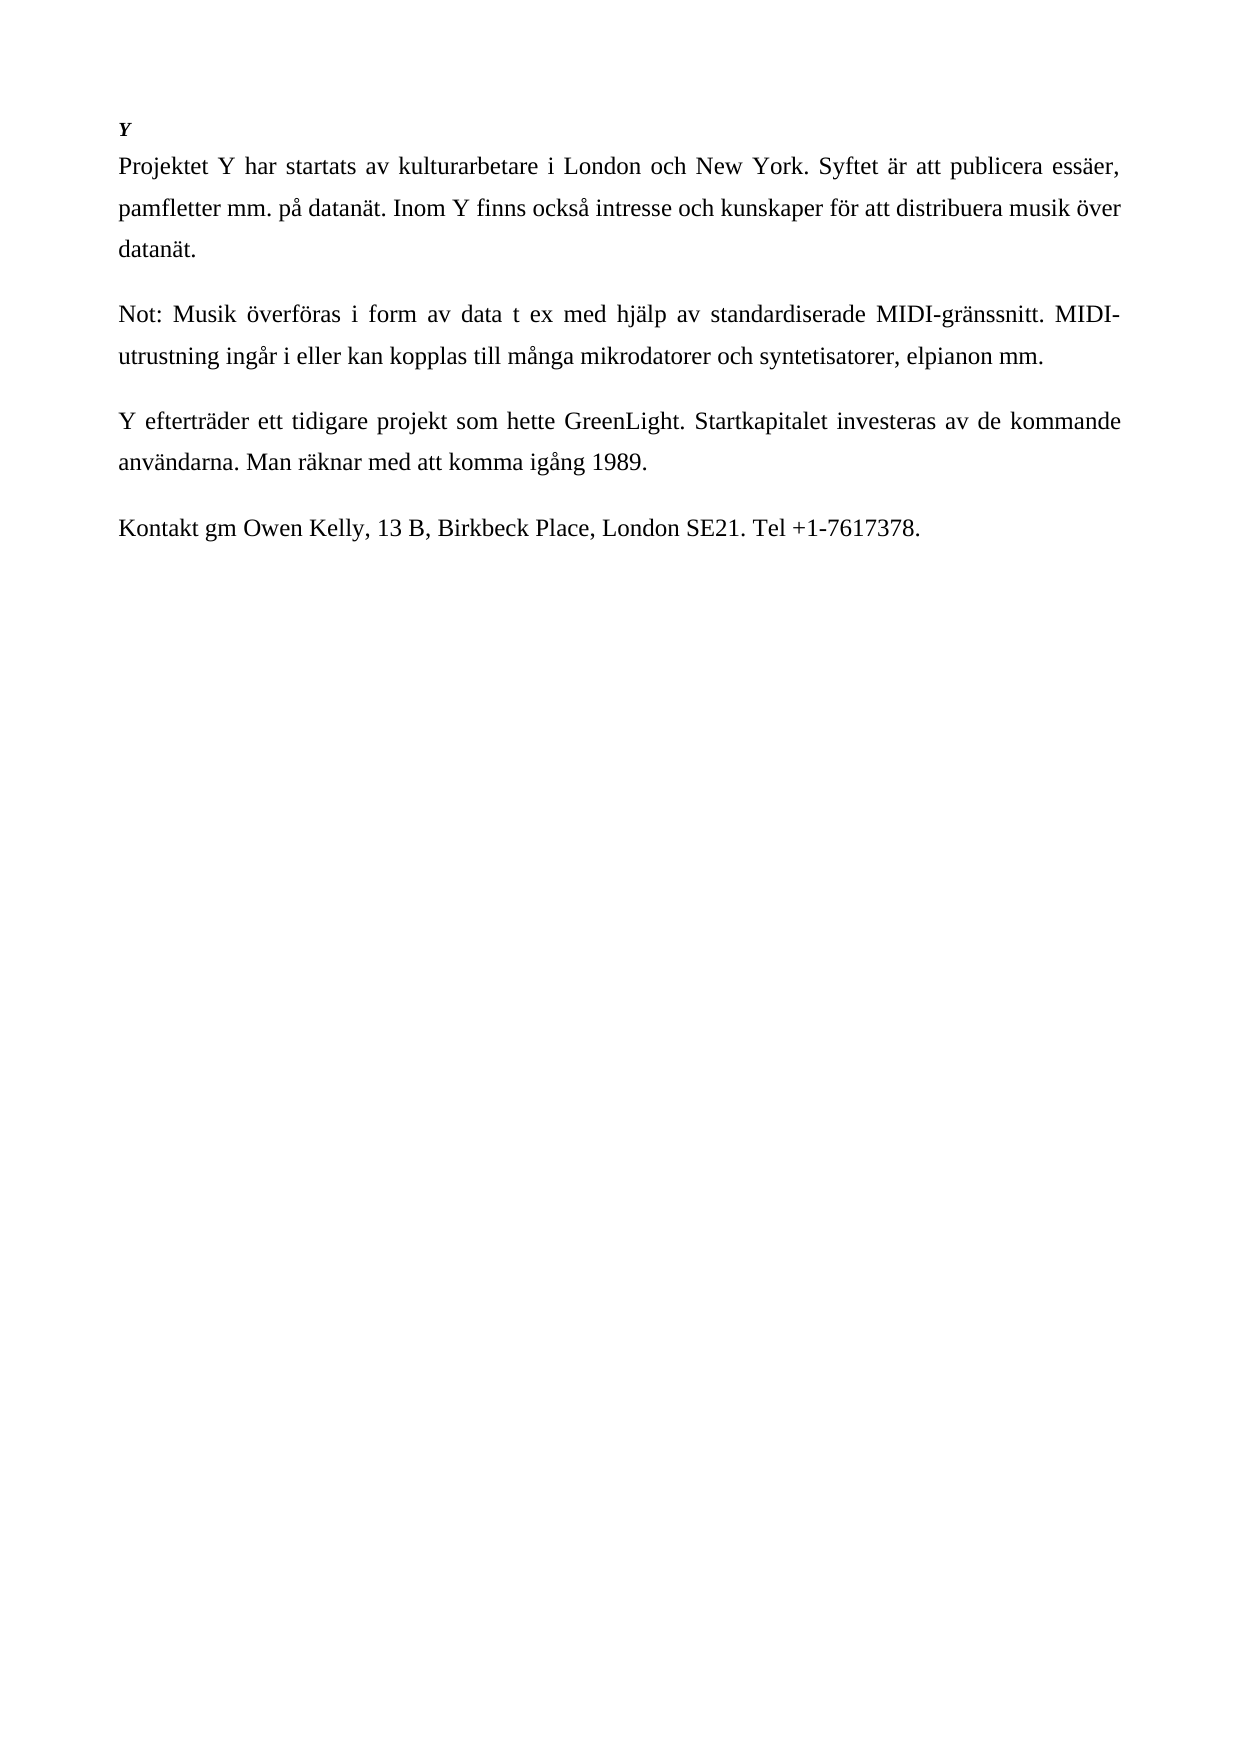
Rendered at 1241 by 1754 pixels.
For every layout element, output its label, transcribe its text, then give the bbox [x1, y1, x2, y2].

text Y efterträder ett tidigare projekt som hette GreenLight. Startkapitalet investeras av de kommande användarna. Man räknar med att komma igång 1989. [118, 407, 1122, 476]
text Not: Musik överföras i form av data t ex med hjälp av standardiserade MIDI-gränssnitt. MIDI-utrustning ingår i eller kan kopplas till många mikrodatorer och syntetisatorer, elpianon mm. [118, 300, 1122, 369]
text Projektet Y har startats av kulturarbetare i London och New York. Syftet är att publicera essäer, pamfletter mm. på datanät. Inom Y finns också intresse och kunskaper för att distribuera musik över datanät. [118, 152, 1122, 263]
text Kontakt gm Owen Kelly, 13 B, Birkbeck Place, London SE21. Tel +1-7617378. [118, 514, 1122, 541]
subtitle Y [118, 118, 1122, 140]
